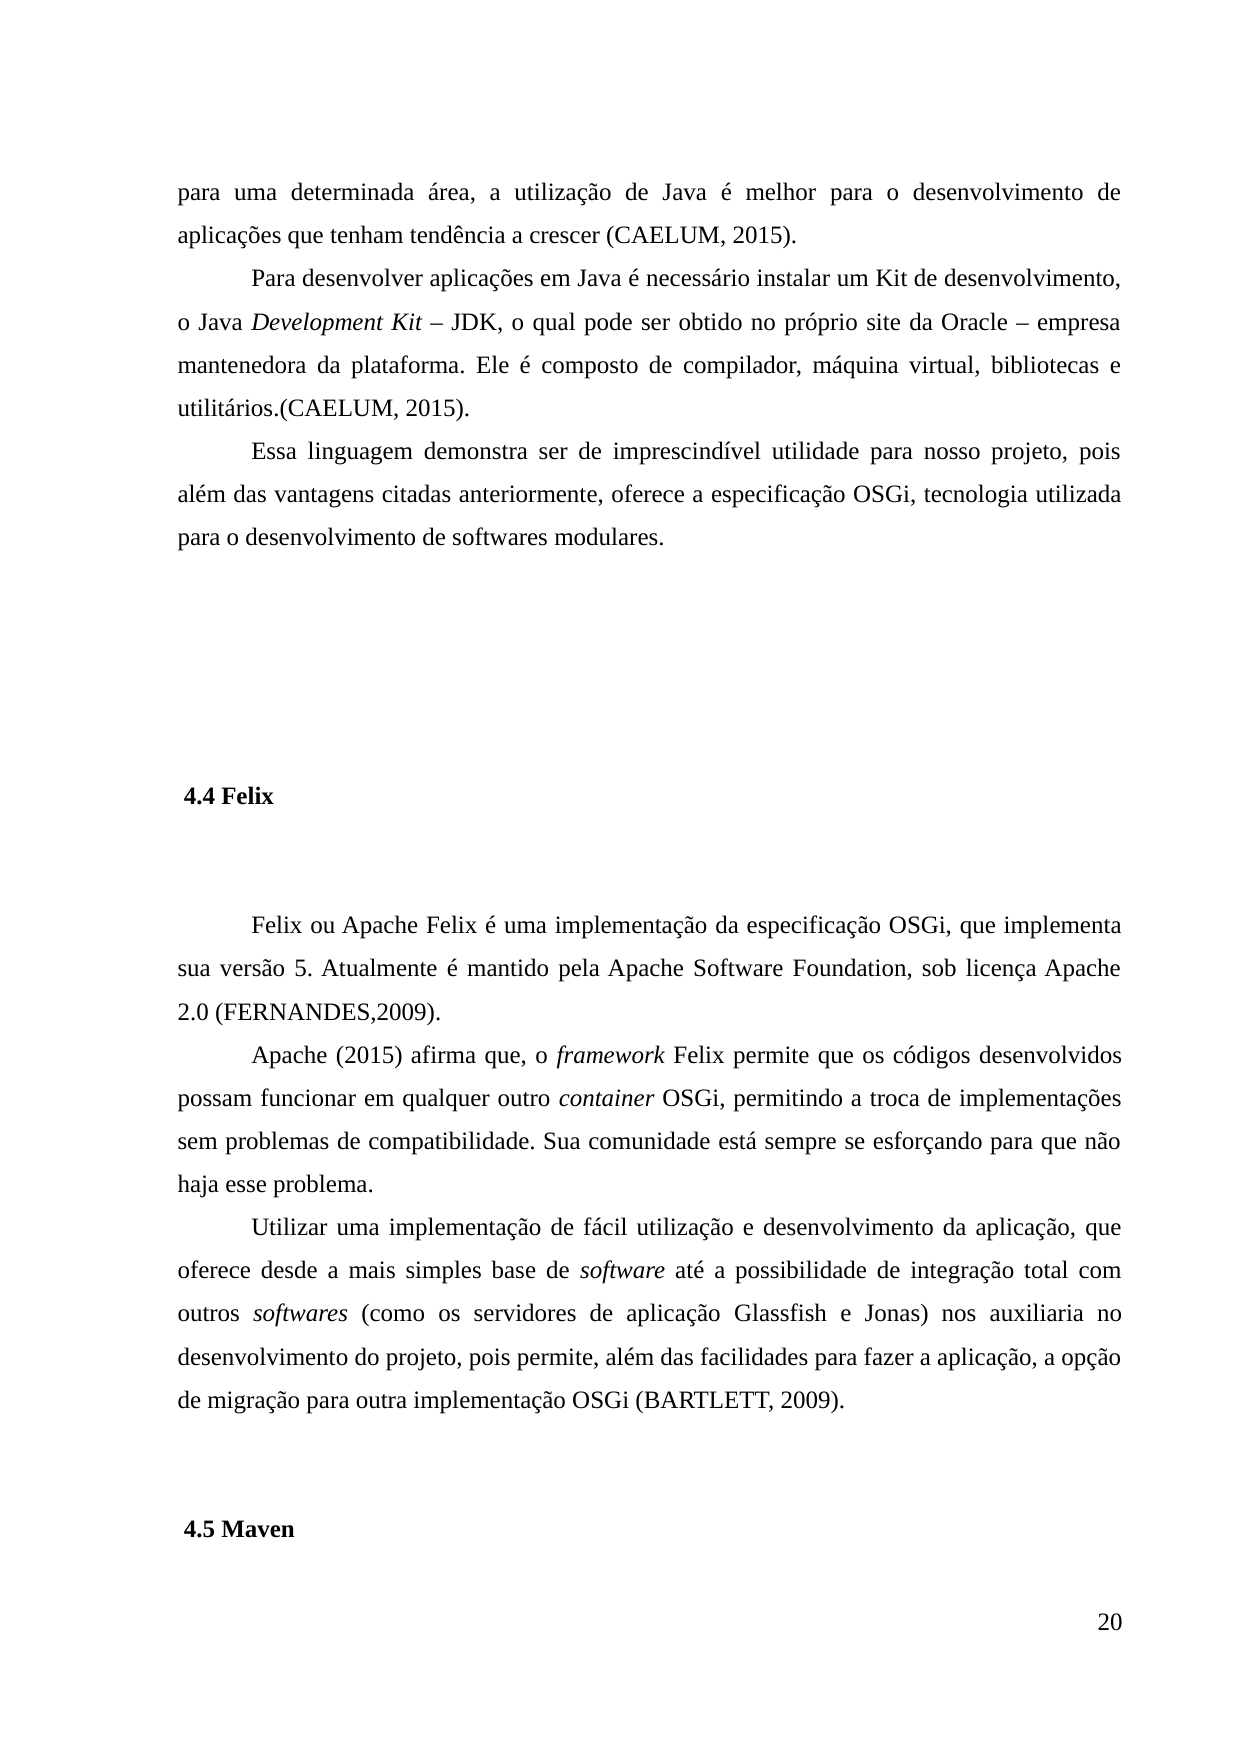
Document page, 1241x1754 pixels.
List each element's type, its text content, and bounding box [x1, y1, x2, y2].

text Para desenvolver aplicações em Java é necessário instalar um Kit de desenvolvimento, o Java Development Kit – JDK, o qual pode ser obtido no próprio site da Oracle – empresa mantenedora da plataforma. Ele é composto de compilador, máquina virtual, bibliotecas e utilitários.(CAELUM, 2015). [177, 263, 1122, 422]
text Apache (2015) afirma que, o framework Felix permite que os códigos desenvolvidos possam funcionar em qualquer outro container OSGi, permitindo a troca de implementações sem problemas de compatibilidade. Sua comunidade está sempre se esforçando para que não haja esse problema. [177, 1040, 1122, 1198]
subtitle Maven [177, 1514, 1122, 1543]
text Essa linguagem demonstra ser de imprescindível utilidade para nosso projeto, pois além das vantagens citadas anteriormente, oferece a especificação OSGi, tecnologia utilizada para o desenvolvimento de softwares modulares. [177, 436, 1122, 551]
text para uma determinada área, a utilização de Java é melhor para o desenvolvimento de aplicações que tenham tendência a crescer (CAELUM, 2015). [177, 177, 1122, 249]
text Felix ou Apache Felix é uma implementação da especificação OSGi, que implementa sua versão 5. Atualmente é mantido pela Apache Software Foundation, sob licença Apache 2.0 (FERNANDES,2009). [177, 910, 1122, 1025]
subtitle Felix [177, 781, 1122, 810]
text Utilizar uma implementação de fácil utilização e desenvolvimento da aplicação, que oferece desde a mais simples base de software até a possibilidade de integração total com outros softwares (como os servidores de aplicação Glassfish e Jonas) nos auxiliaria no desenvolvimento do projeto, pois permite, além das facilidades para fazer a aplicação, a opção de migração para outra implementação OSGi (BARTLETT, 2009). [177, 1212, 1122, 1413]
